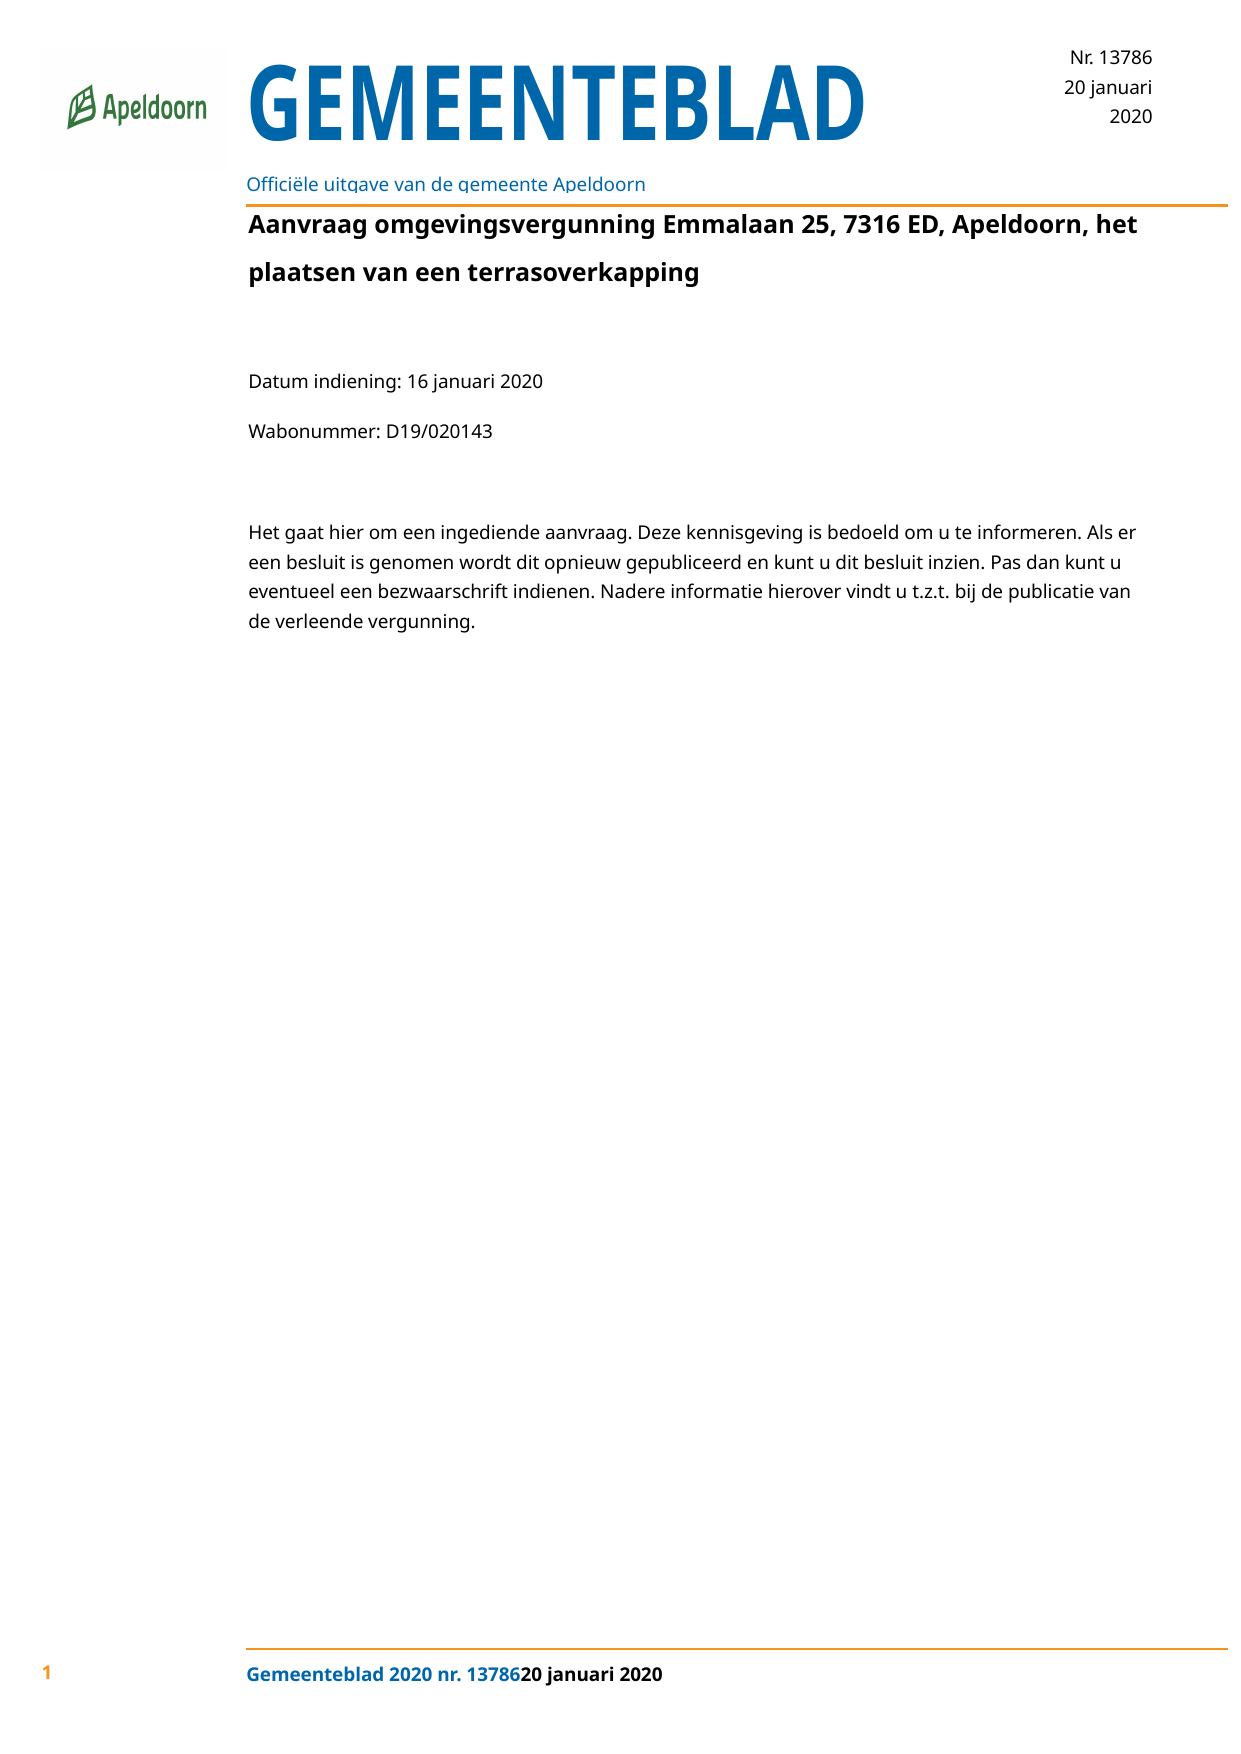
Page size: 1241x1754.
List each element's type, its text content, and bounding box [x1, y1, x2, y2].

text Het gaat hier om een ingediende aanvraag. Deze kennisgeving is bedoeld om u te informeren. Als er een besluit is genomen wordt dit opnieuw gepubliceerd en kunt u dit besluit inzien. Pas dan kunt u eventueel een bezwaarschrift indienen. Nadere informatie hierover vindt u t.z.t. bij de publicatie van de verleende vergunning. [248, 519, 1152, 634]
text Datum indiening: 16 januari 2020 [248, 368, 1152, 394]
picture [41, 47, 231, 172]
text Wabonummer: D19/020143 [248, 419, 1152, 444]
text Aanvraag omgevingsvergunning Emmalaan 25, 7316 ED, Apeldoorn, het plaatsen van een terrasoverkapping [248, 207, 1152, 288]
